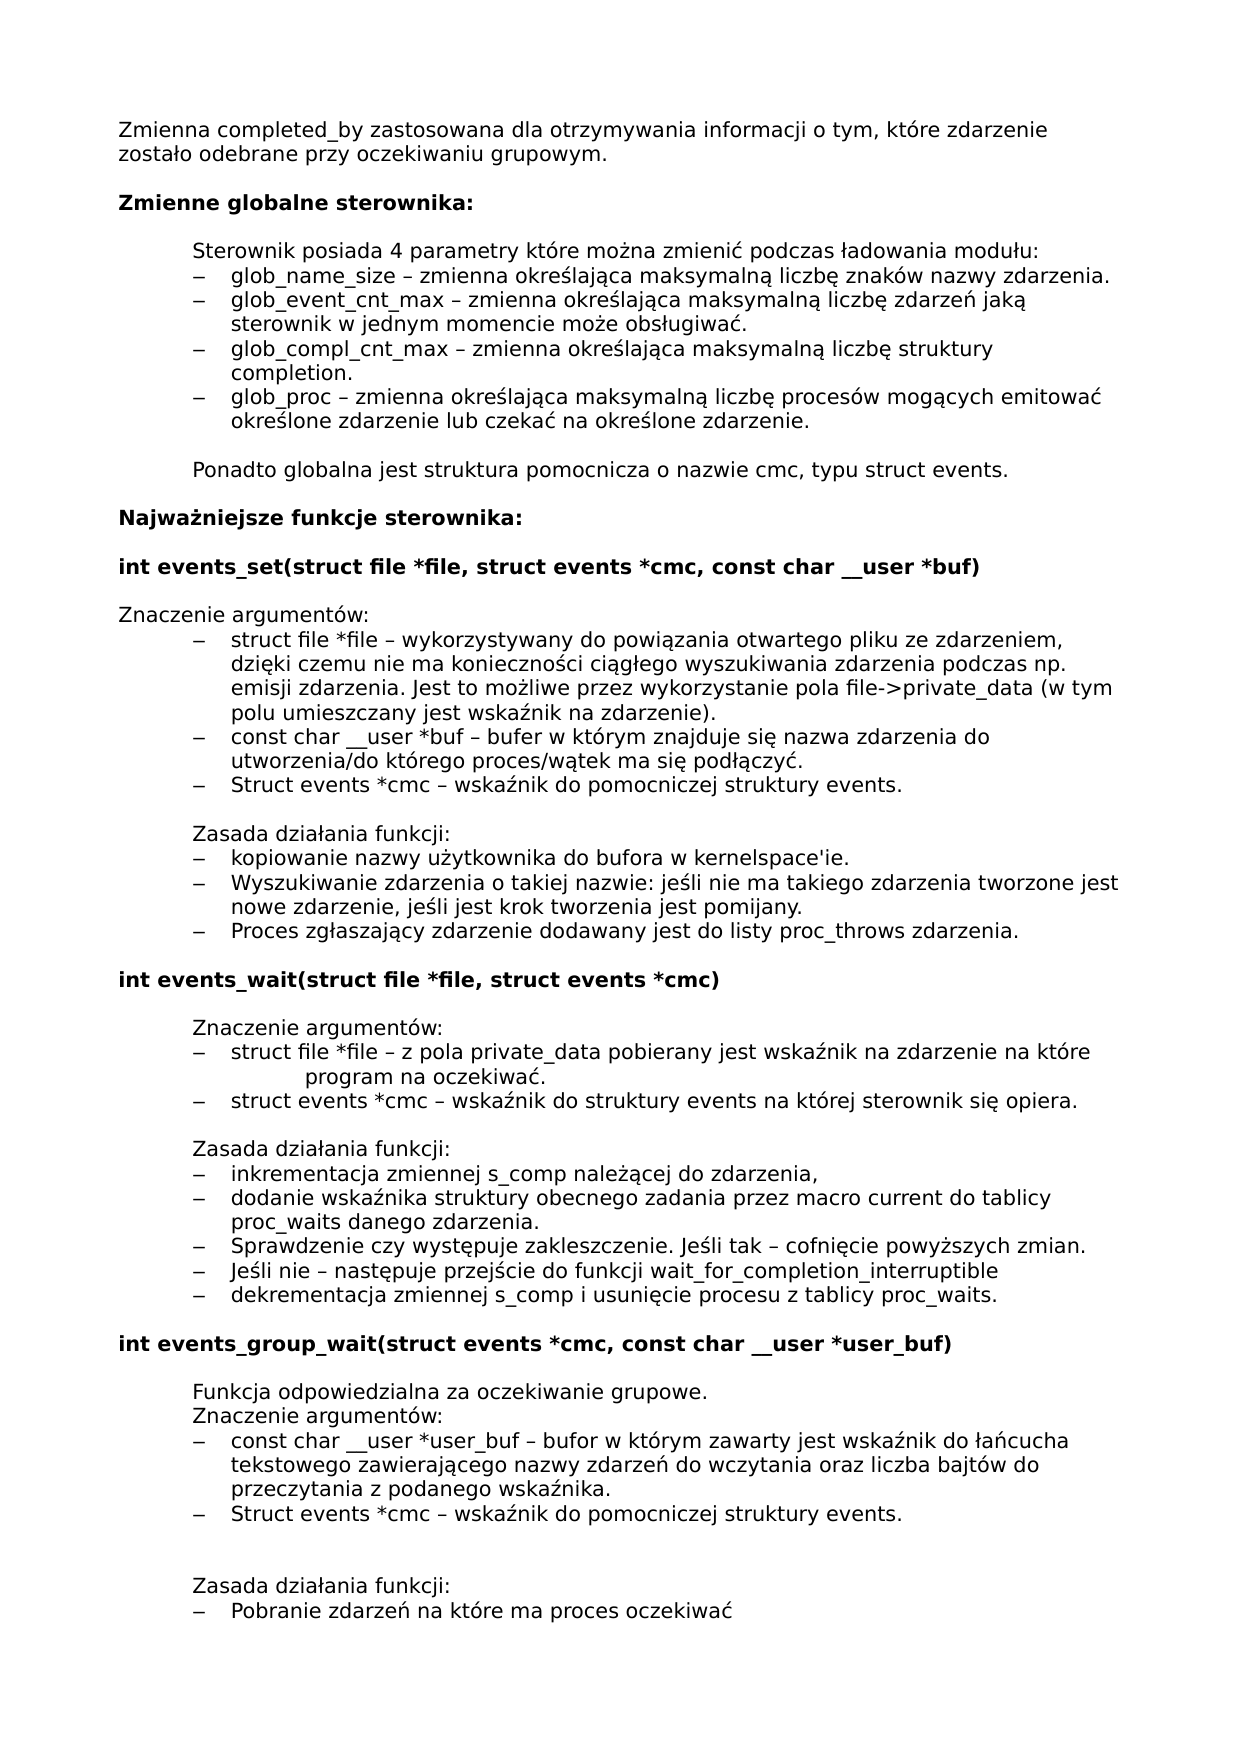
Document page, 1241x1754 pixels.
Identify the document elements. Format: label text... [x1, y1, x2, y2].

text Zasada działania funkcji: [118, 1574, 1122, 1599]
list struct events *cmc – wskaźnik do struktury events na której sterownik się opiera. [193, 1089, 1122, 1113]
list dodanie wskaźnika struktury obecnego zadania przez macro current do tablicy proc_waits danego zdarzenia. [193, 1186, 1122, 1234]
list const char __user *buf – bufer w którym znajduje się nazwa zdarzenia do utworzenia/do którego proces/wątek ma się podłączyć. [193, 725, 1122, 773]
text Zmienna completed_by zastosowana dla otrzymywania informacji o tym, które zdarzenie zostało odebrane przy oczekiwaniu grupowym. [118, 118, 1122, 167]
list Struct events *cmc – wskaźnik do pomocniczej struktury events. [193, 1502, 1122, 1526]
list inkrementacja zmiennej s_comp należącej do zdarzenia, [193, 1162, 1122, 1186]
text int events_group_wait(struct events *cmc, const char __user *user_buf) [118, 1332, 1122, 1356]
text Funkcja odpowiedzialna za oczekiwanie grupowe. [118, 1380, 1122, 1404]
list glob_compl_cnt_max – zmienna określająca maksymalną liczbę struktury completion. [193, 337, 1122, 385]
list struct file *file – z pola private_data pobierany jest wskaźnik na zdarzenie na które program na oczekiwać. [193, 1040, 1122, 1089]
text Znaczenie argumentów: [118, 603, 1122, 628]
text int events_set(struct file *file, struct events *cmc, const char __user *buf) [118, 555, 1122, 579]
text Znaczenie argumentów: [118, 1404, 1122, 1429]
list Sprawdzenie czy występuje zakleszczenie. Jeśli tak – cofnięcie powyższych zmian. [193, 1234, 1122, 1259]
list Pobranie zdarzeń na które ma proces oczekiwać [193, 1599, 1122, 1623]
list struct file *file – wykorzystywany do powiązania otwartego pliku ze zdarzeniem, dzięki czemu nie ma konieczności ciągłego wyszukiwania zdarzenia podczas np. emisji zdarzenia. Jest to możliwe przez wykorzystanie pola file->private_data (w tym polu umieszczany jest wskaźnik na zdarzenie). [193, 628, 1122, 725]
list Proces zgłaszający zdarzenie dodawany jest do listy proc_throws zdarzenia. [193, 919, 1122, 943]
text Znaczenie argumentów: [118, 1016, 1122, 1040]
list glob_name_size – zmienna określająca maksymalną liczbę znaków nazwy zdarzenia. [193, 264, 1122, 288]
list kopiowanie nazwy użytkownika do bufora w kernelspace'ie. [193, 846, 1122, 871]
list glob_proc – zmienna określająca maksymalną liczbę procesów mogących emitować określone zdarzenie lub czekać na określone zdarzenie. [193, 385, 1122, 434]
text int events_wait(struct file *file, struct events *cmc) [118, 968, 1122, 992]
list dekrementacja zmiennej s_comp i usunięcie procesu z tablicy proc_waits. [193, 1283, 1122, 1307]
list Struct events *cmc – wskaźnik do pomocniczej struktury events. [193, 773, 1122, 798]
list const char __user *user_buf – bufor w którym zawarty jest wskaźnik do łańcucha tekstowego zawierającego nazwy zdarzeń do wczytania oraz liczba bajtów do przeczytania z podanego wskaźnika. [193, 1429, 1122, 1502]
text Zmienne globalne sterownika: [118, 191, 1122, 215]
list Wyszukiwanie zdarzenia o takiej nazwie: jeśli nie ma takiego zdarzenia tworzone jest nowe zdarzenie, jeśli jest krok tworzenia jest pomijany. [193, 871, 1122, 919]
list Jeśli nie – następuje przejście do funkcji wait_for_completion_interruptible [193, 1259, 1122, 1283]
list glob_event_cnt_max – zmienna określająca maksymalną liczbę zdarzeń jaką sterownik w jednym momencie może obsługiwać. [193, 288, 1122, 337]
text Sterownik posiada 4 parametry które można zmienić podczas ładowania modułu: [118, 239, 1122, 264]
text Zasada działania funkcji: [118, 822, 1122, 846]
text Najważniejsze funkcje sterownika: [118, 506, 1122, 531]
text Zasada działania funkcji: [118, 1137, 1122, 1162]
text Ponadto globalna jest struktura pomocnicza o nazwie cmc, typu struct events. [118, 458, 1122, 482]
